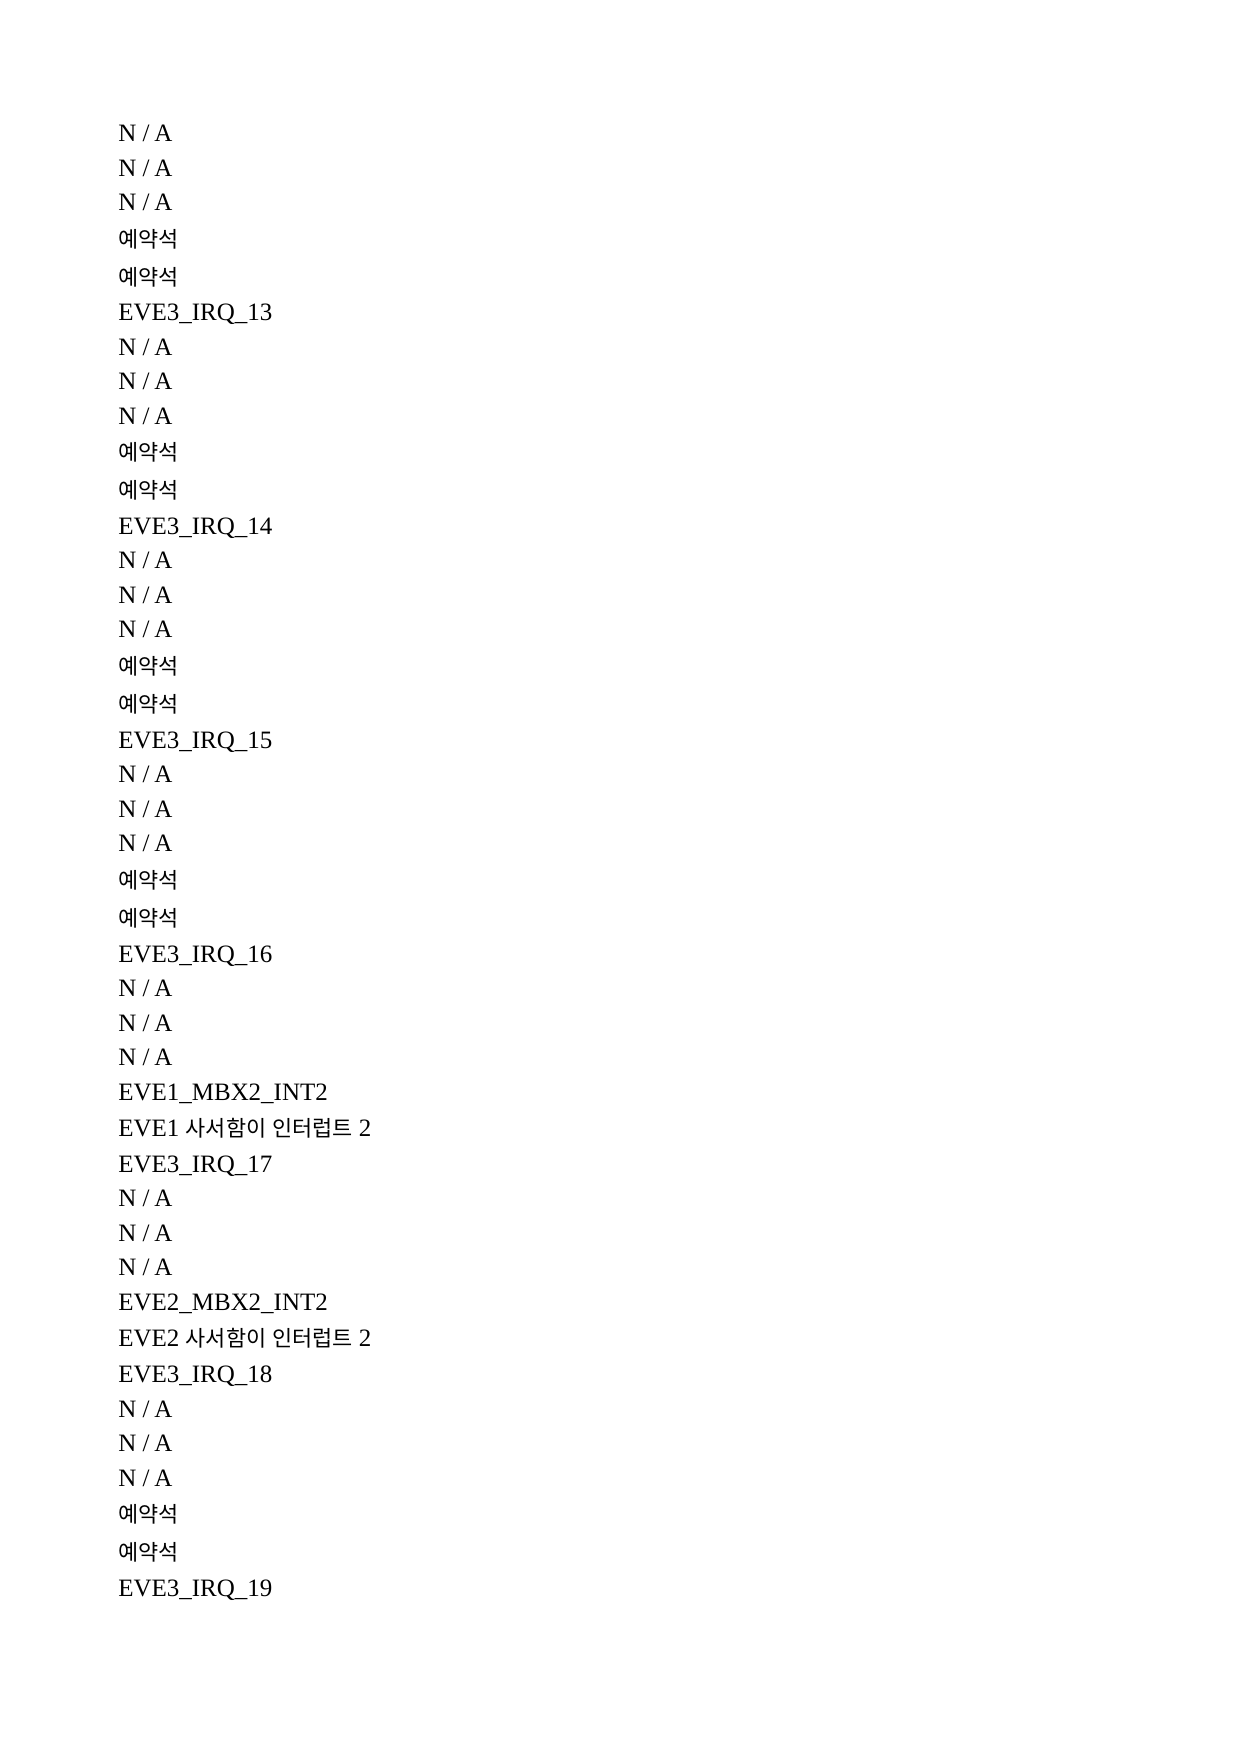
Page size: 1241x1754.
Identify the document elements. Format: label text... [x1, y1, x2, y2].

text N / A [118, 1252, 1122, 1281]
text N / A [118, 1183, 1122, 1212]
text N / A [118, 1463, 1122, 1491]
text N / A [118, 153, 1122, 181]
text N / A [118, 401, 1122, 429]
text EVE1_MBX2_INT2 [118, 1077, 1122, 1105]
text EVE3_IRQ_15 [118, 725, 1122, 754]
text N / A [118, 759, 1122, 788]
text 예약석 [118, 222, 1122, 253]
text EVE3_IRQ_14 [118, 511, 1122, 540]
text EVE3_IRQ_13 [118, 297, 1122, 326]
text EVE3_IRQ_16 [118, 939, 1122, 967]
text N / A [118, 1394, 1122, 1422]
text N / A [118, 118, 1122, 147]
text EVE3_IRQ_17 [118, 1149, 1122, 1178]
text N / A [118, 332, 1122, 361]
text N / A [118, 1428, 1122, 1457]
text EVE3_IRQ_19 [118, 1573, 1122, 1602]
text 예약석 [118, 687, 1122, 719]
text N / A [118, 187, 1122, 216]
text N / A [118, 366, 1122, 395]
text 예약석 [118, 473, 1122, 505]
text EVE3_IRQ_18 [118, 1359, 1122, 1388]
text EVE1 사서함이 인터럽트 2 [118, 1111, 1122, 1143]
text N / A [118, 614, 1122, 643]
text EVE2 사서함이 인터럽트 2 [118, 1321, 1122, 1353]
text 예약석 [118, 649, 1122, 681]
text N / A [118, 973, 1122, 1002]
text N / A [118, 1218, 1122, 1247]
text 예약석 [118, 901, 1122, 932]
text 예약석 [118, 259, 1122, 291]
text EVE2_MBX2_INT2 [118, 1287, 1122, 1316]
text N / A [118, 580, 1122, 609]
text 예약석 [118, 1535, 1122, 1567]
text N / A [118, 794, 1122, 823]
text 예약석 [118, 435, 1122, 467]
text 예약석 [118, 1497, 1122, 1529]
text N / A [118, 1008, 1122, 1036]
text N / A [118, 828, 1122, 857]
text N / A [118, 1042, 1122, 1071]
text 예약석 [118, 863, 1122, 894]
text N / A [118, 546, 1122, 574]
